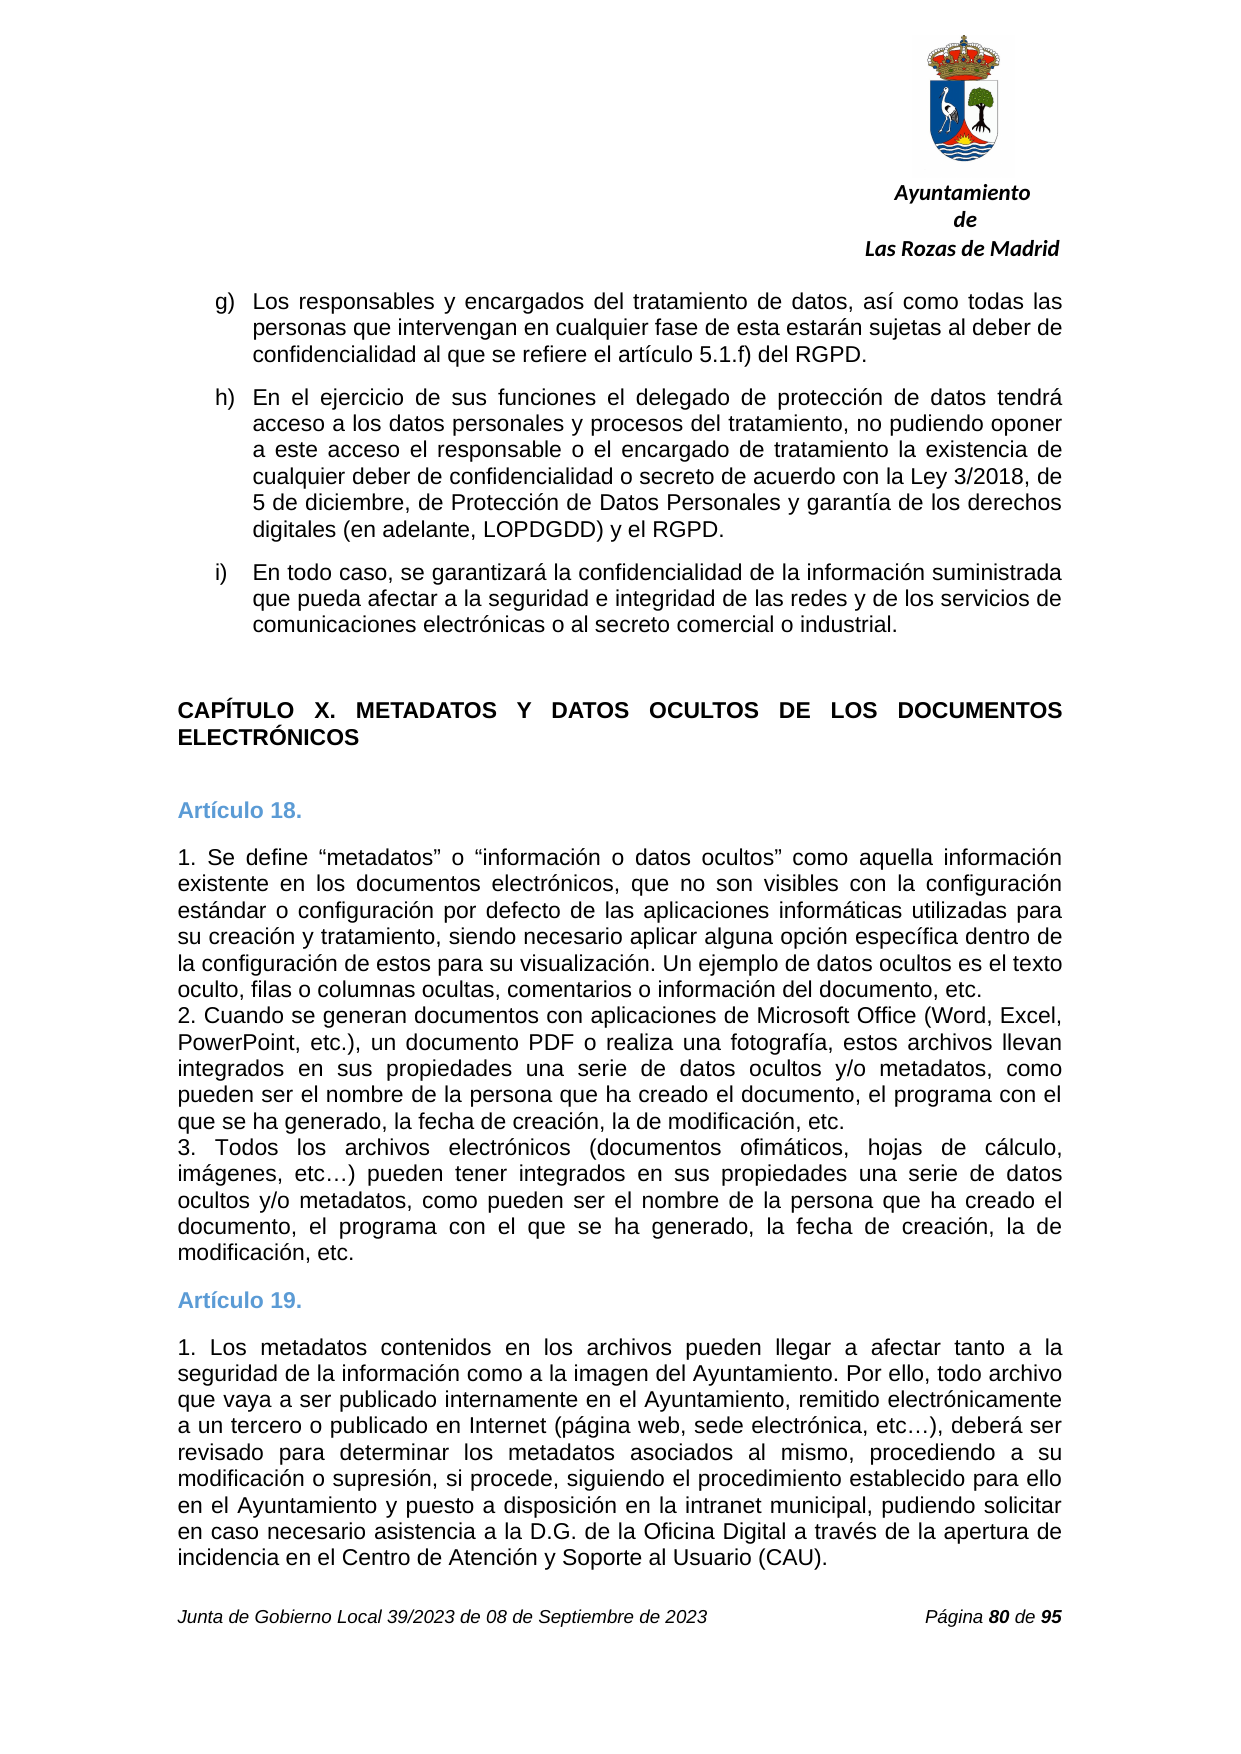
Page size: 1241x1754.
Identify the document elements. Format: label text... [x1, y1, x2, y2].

subtitle Artículo 18. [177, 797, 1063, 823]
list En todo caso, se garantizará la confidencialidad de la información suministrada que pueda afectar a la seguridad e integridad de las redes y de los servicios de comunicaciones electrónicas o al secreto comercial o industrial. [215, 558, 1063, 638]
text 1. Los metadatos contenidos en los archivos pueden llegar a afectar tanto a la seguridad de la información como a la imagen del Ayuntamiento. Por ello, todo archivo que vaya a ser publicado internamente en el Ayuntamiento, remitido electrónicamente a un tercero o publicado en Internet (página web, sede electrónica, etc…), deberá ser revisado para determinar los metadatos asociados al mismo, procediendo a su modificación o supresión, si procede, siguiendo el procedimiento establecido para ello en el Ayuntamiento y puesto a disposición en la intranet municipal, pudiendo solicitar en caso necesario asistencia a la D.G. de la Oficina Digital a través de la apertura de incidencia en el Centro de Atención y Soporte al Usuario (CAU). [177, 1333, 1063, 1571]
list En el ejercicio de sus funciones el delegado de protección de datos tendrá acceso a los datos personales y procesos del tratamiento, no pudiendo oponer a este acceso el responsable o el encargado de tratamiento la existencia de cualquier deber de confidencialidad o secreto de acuerdo con la Ley 3/2018, de 5 de diciembre, de Protección de Datos Personales y garantía de los derechos digitales (en adelante, LOPDGDD) y el RGPD. [215, 384, 1063, 542]
subtitle Artículo 19. [177, 1287, 1063, 1313]
text 1. Se define “metadatos” o “información o datos ocultos” como aquella información existente en los documentos electrónicos, que no son visibles con la configuración estándar o configuración por defecto de las aplicaciones informáticas utilizadas para su creación y tratamiento, siendo necesario aplicar alguna opción específica dentro de la configuración de estos para su visualización. Un ejemplo de datos ocultos es el texto oculto, filas o columnas ocultas, comentarios o información del documento, etc. [177, 844, 1063, 1002]
list Los responsables y encargados del tratamiento de datos, así como todas las personas que intervengan en cualquier fase de esta estarán sujetas al deber de confidencialidad al que se refiere el artículo 5.1.f) del RGPD. [215, 288, 1063, 367]
text 2. Cuando se generan documentos con aplicaciones de Microsoft Office (Word, Excel, PowerPoint, etc.), un documento PDF o realiza una fotografía, estos archivos llevan integrados en sus propiedades una serie de datos ocultos y/o metadatos, como pueden ser el nombre de la persona que ha creado el documento, el programa con el que se ha generado, la fecha de creación, la de modificación, etc. [177, 1002, 1063, 1134]
subtitle CAPÍTULO X. METADATOS Y DATOS OCULTOS DE LOS DOCUMENTOS ELECTRÓNICOS [177, 697, 1063, 750]
text 3. Todos los archivos electrónicos (documentos ofimáticos, hojas de cálculo, imágenes, etc…) pueden tener integrados en sus propiedades una serie de datos ocultos y/o metadatos, como pueden ser el nombre de la persona que ha creado el documento, el programa con el que se ha generado, la fecha de creación, la de modificación, etc. [177, 1134, 1063, 1266]
